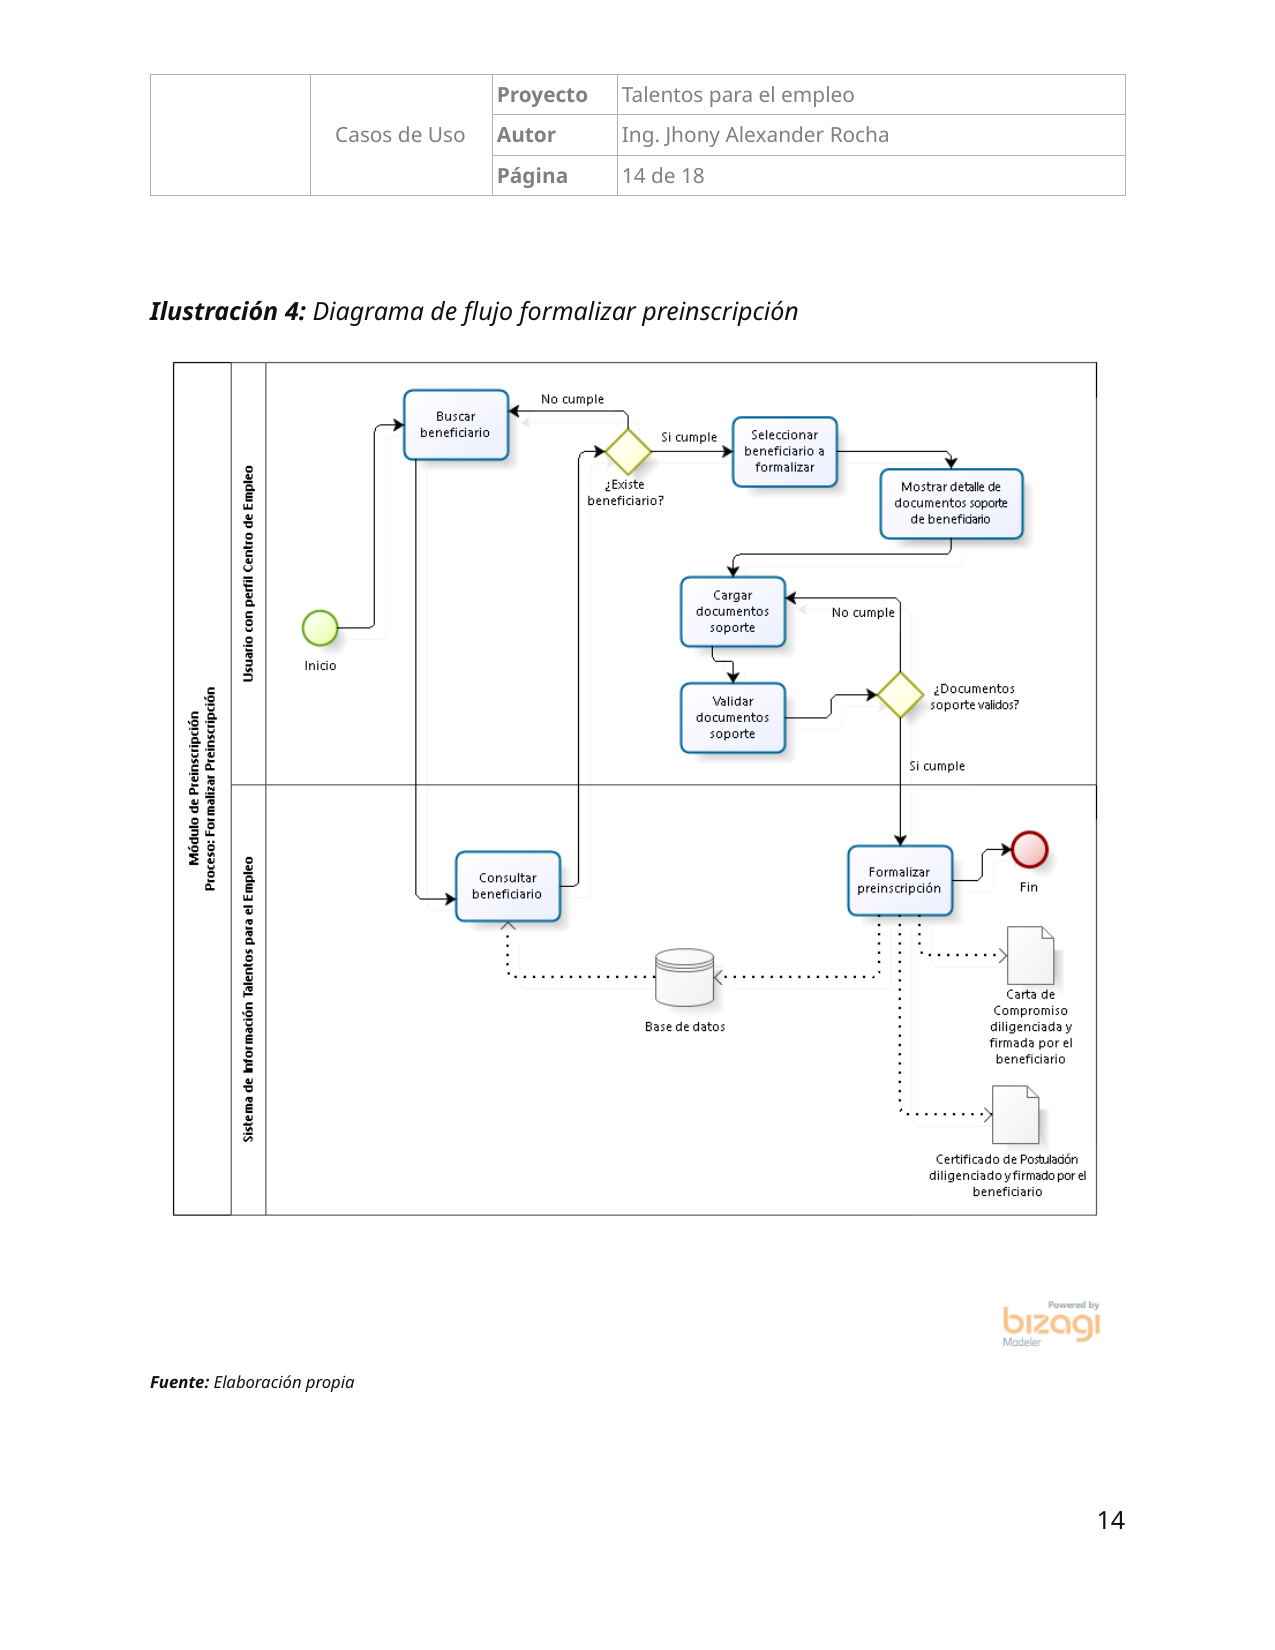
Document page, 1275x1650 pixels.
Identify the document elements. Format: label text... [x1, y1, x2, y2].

text Ilustración 4: Diagrama de flujo formalizar preinscripción [150, 293, 1125, 339]
text Fuente: Elaboración propia [150, 1360, 1125, 1394]
picture [150, 339, 1125, 1360]
